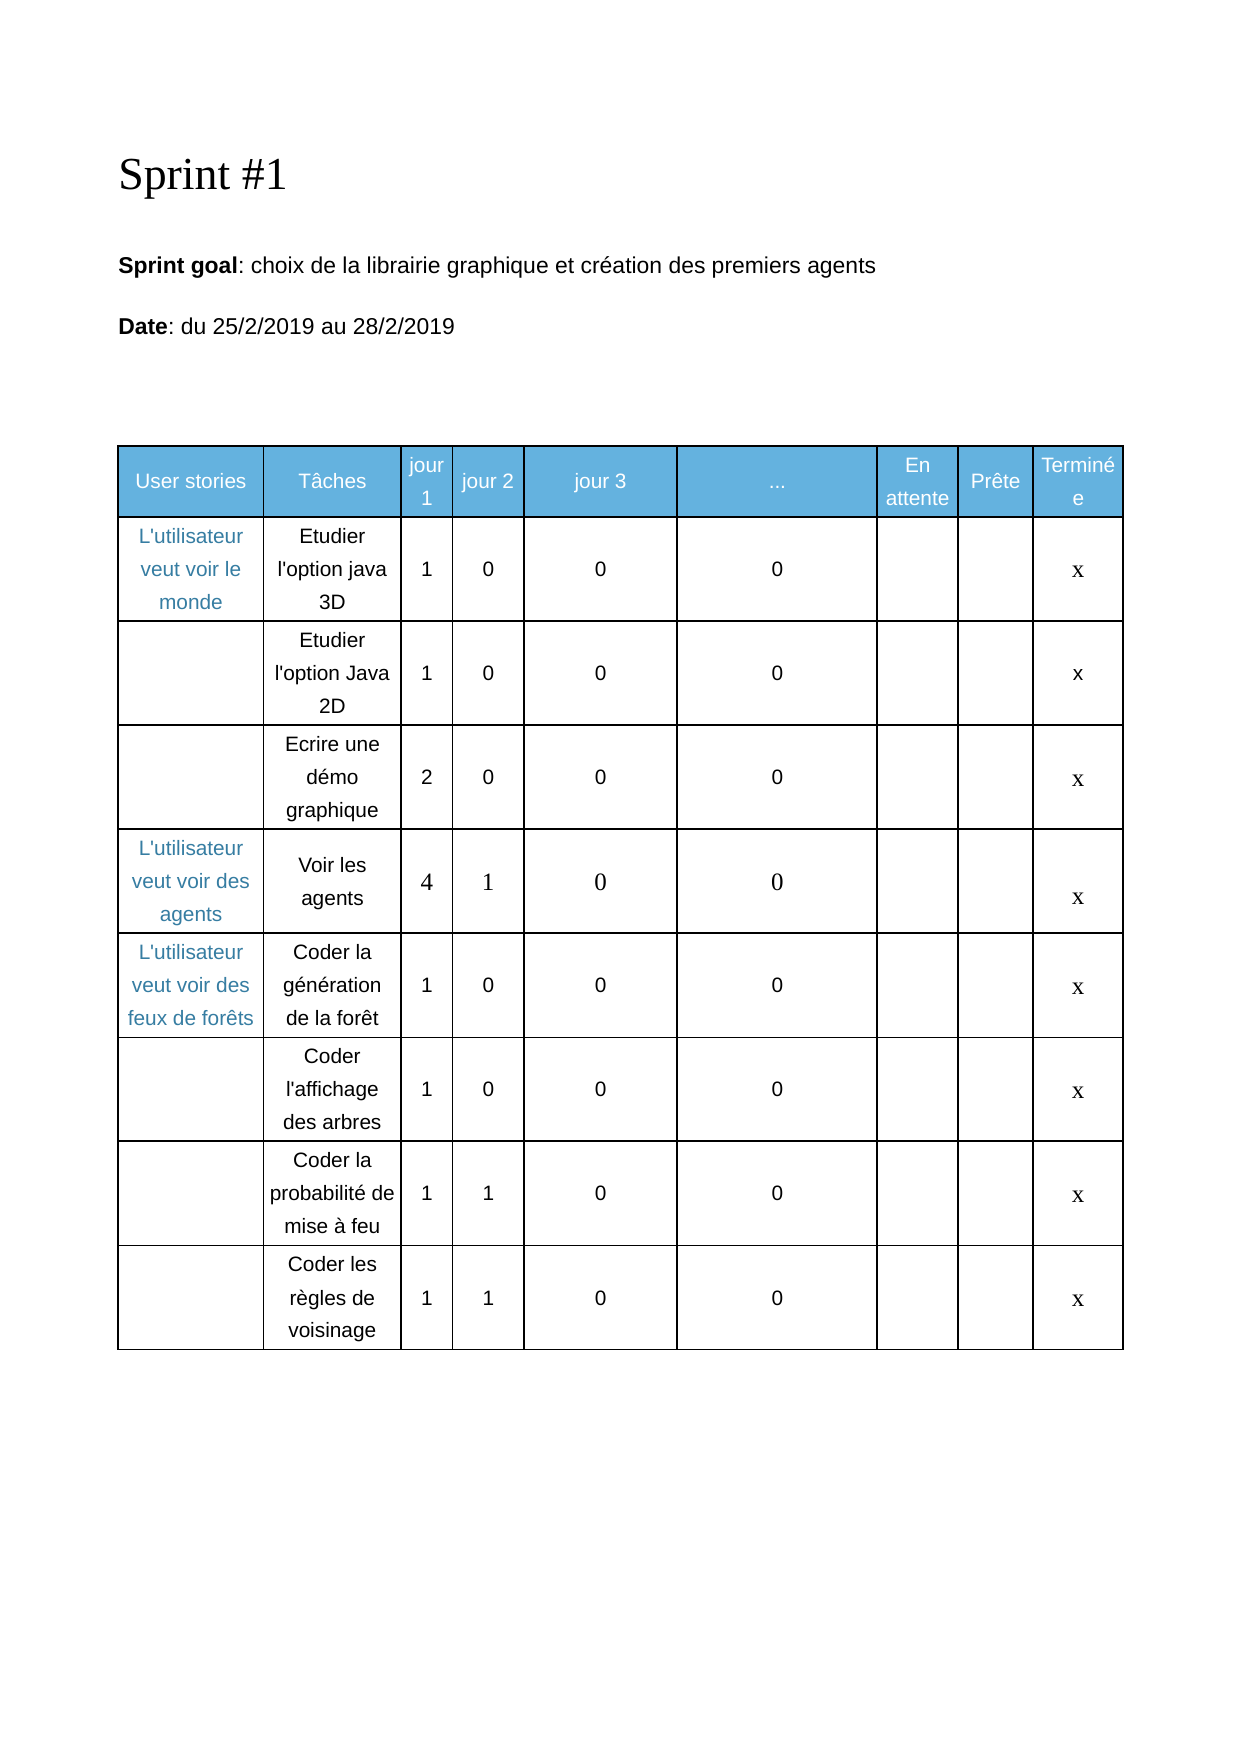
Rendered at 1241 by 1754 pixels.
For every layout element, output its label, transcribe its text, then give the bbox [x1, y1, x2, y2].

table_cell [119, 622, 263, 724]
table_cell 1 [402, 1142, 452, 1244]
table_cell Coder les règles de voisinage [264, 1246, 400, 1348]
table_cell 0 [525, 830, 676, 932]
table_cell 0 [525, 1038, 676, 1140]
table_cell [878, 518, 957, 620]
table_cell 0 [453, 1038, 523, 1140]
table_cell [119, 726, 263, 828]
table_cell 2 [402, 726, 452, 828]
table_cell 1 [453, 1246, 523, 1348]
text Date: du 25/2/2019 au 28/2/2019 [118, 279, 1122, 339]
table_cell x [1034, 1142, 1122, 1244]
table_cell 0 [525, 934, 676, 1036]
table_cell [878, 726, 957, 828]
table_cell 1 [402, 622, 452, 724]
text Sprint goal: choix de la librairie graphique et création des premiers agents [118, 252, 1122, 279]
table_cell 0 [453, 934, 523, 1036]
table_cell x [1034, 830, 1122, 932]
table_cell [878, 830, 957, 932]
table_cell Coder l'affichage des arbres [264, 1038, 400, 1140]
table_header jour 2 [453, 447, 523, 516]
table_cell 0 [525, 1142, 676, 1244]
table_header En attente [878, 447, 957, 516]
table_cell 0 [678, 1142, 876, 1244]
table_cell x [1034, 726, 1122, 828]
table_cell 1 [453, 1142, 523, 1244]
table_cell [878, 1142, 957, 1244]
table_cell [119, 1038, 263, 1140]
table_cell [959, 622, 1032, 724]
table_cell Coder la probabilité de mise à feu [264, 1142, 400, 1244]
table_cell 0 [678, 934, 876, 1036]
table_cell [878, 934, 957, 1036]
table_cell 0 [525, 622, 676, 724]
table_cell [119, 1142, 263, 1244]
table_cell 0 [678, 1038, 876, 1140]
table_header Tâches [264, 447, 400, 516]
table_cell 0 [678, 726, 876, 828]
table_cell x [1034, 622, 1122, 724]
table_cell x [1034, 934, 1122, 1036]
table_cell [878, 1038, 957, 1140]
table_cell 1 [402, 1038, 452, 1140]
table_cell L'utilisateur veut voir le monde [119, 518, 263, 620]
table_cell x [1034, 1246, 1122, 1348]
table_header jour 3 [525, 447, 676, 516]
table_cell [878, 622, 957, 724]
table_cell [959, 1142, 1032, 1244]
table_cell Etudier l'option Java 2D [264, 622, 400, 724]
table_cell 1 [402, 1246, 452, 1348]
table_header jour 1 [402, 447, 452, 516]
table_cell Etudier l'option java 3D [264, 518, 400, 620]
table_cell [959, 830, 1032, 932]
table_cell 1 [453, 830, 523, 932]
table_cell 1 [402, 518, 452, 620]
table_cell 1 [402, 934, 452, 1036]
table_header ... [678, 447, 876, 516]
table_cell 4 [402, 830, 452, 932]
table_cell 0 [678, 830, 876, 932]
table_cell x [1034, 1038, 1122, 1140]
table_cell 0 [678, 1246, 876, 1348]
table_cell L'utilisateur veut voir des feux de forêts [119, 934, 263, 1036]
table_cell 0 [678, 518, 876, 620]
table_cell 0 [525, 726, 676, 828]
text Sprint #1 [118, 147, 1122, 199]
table_cell 0 [453, 726, 523, 828]
table_cell 0 [453, 622, 523, 724]
table_header User stories [119, 447, 263, 516]
table_cell 0 [453, 518, 523, 620]
table_cell [959, 726, 1032, 828]
table_cell x [1034, 518, 1122, 620]
table_cell [959, 518, 1032, 620]
table_cell [959, 1038, 1032, 1140]
table_cell 0 [525, 1246, 676, 1348]
table_cell 0 [678, 622, 876, 724]
table_cell L'utilisateur veut voir des agents [119, 830, 263, 932]
table_cell Ecrire une démo graphique [264, 726, 400, 828]
table_header Terminée [1034, 447, 1122, 516]
table_cell Coder la génération de la forêt [264, 934, 400, 1036]
table_cell [959, 1246, 1032, 1348]
table_cell [119, 1246, 263, 1348]
table_cell [959, 934, 1032, 1036]
table_cell 0 [525, 518, 676, 620]
table_cell [878, 1246, 957, 1348]
table_header Prête [959, 447, 1032, 516]
table_cell Voir les agents [264, 830, 400, 932]
